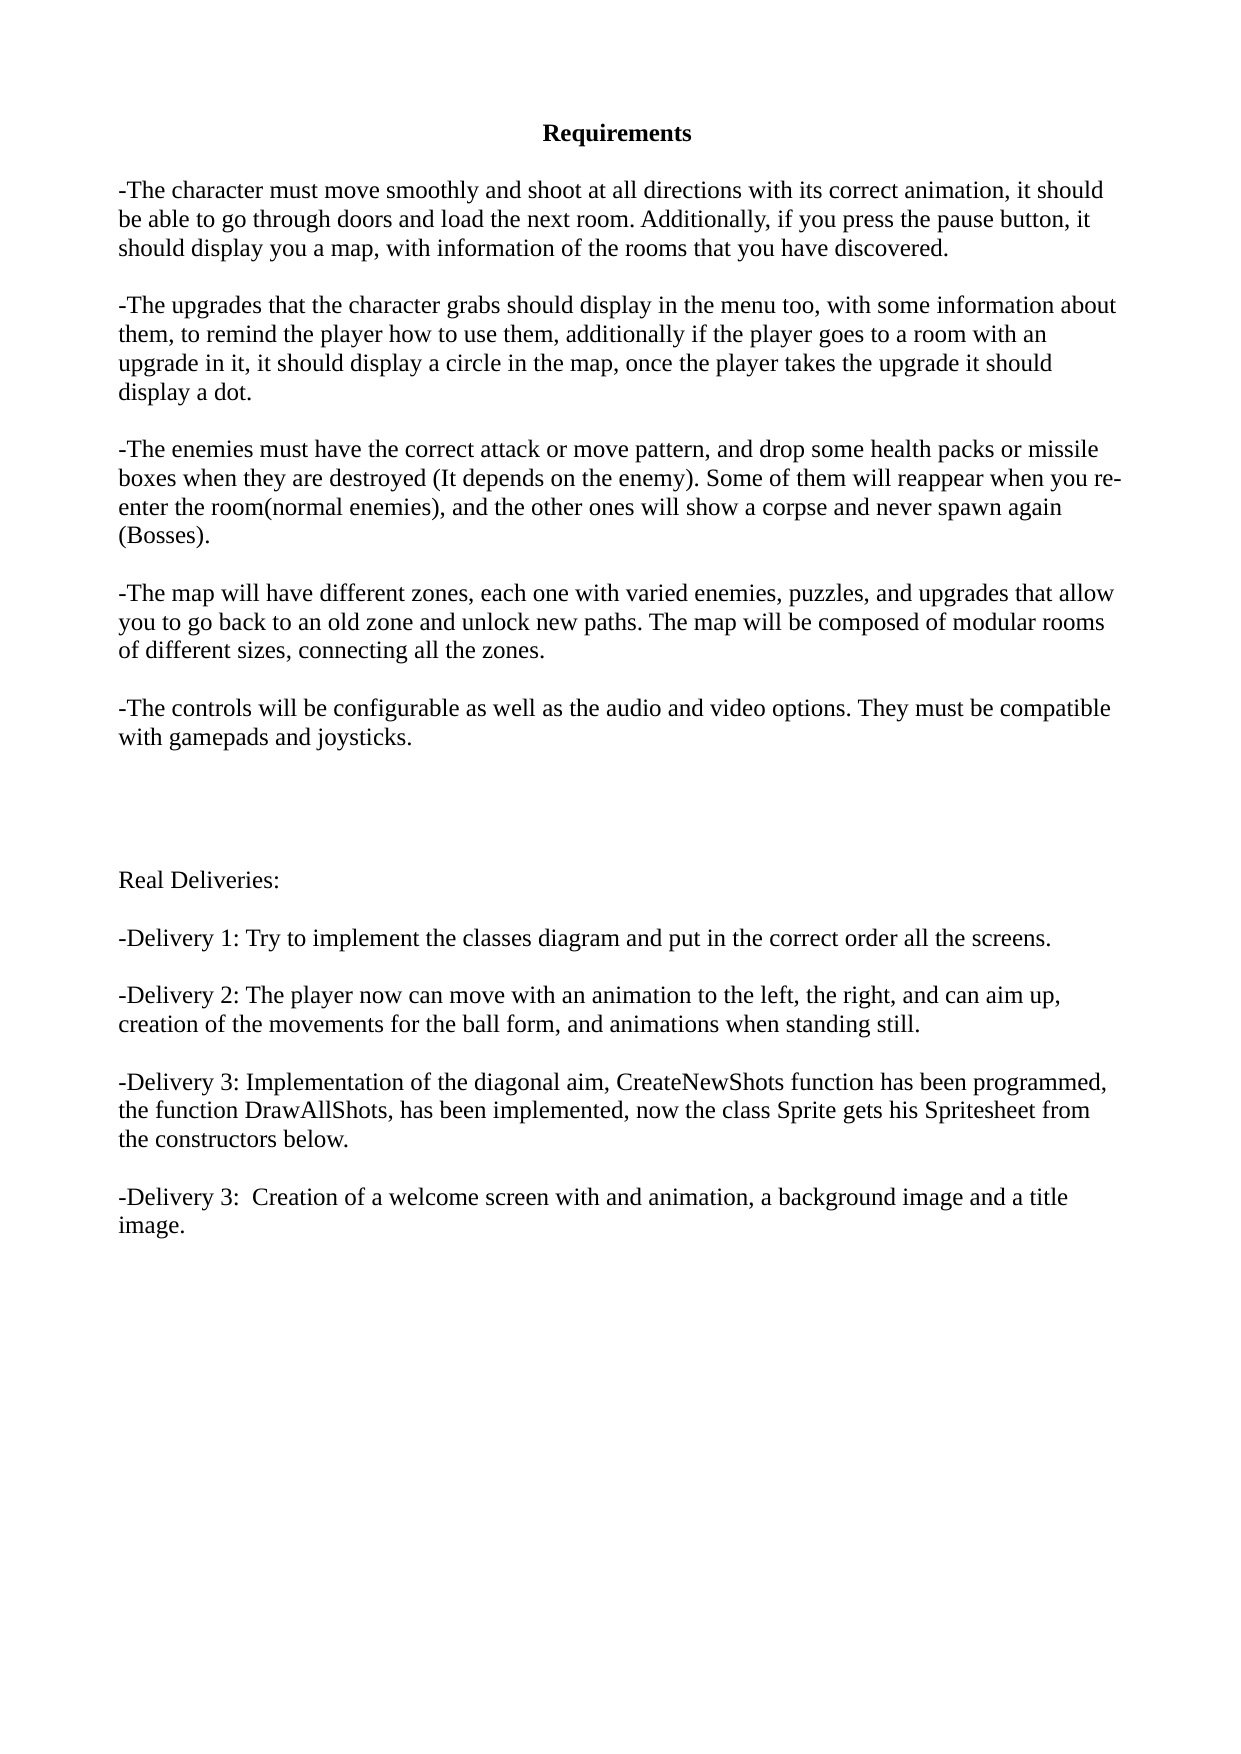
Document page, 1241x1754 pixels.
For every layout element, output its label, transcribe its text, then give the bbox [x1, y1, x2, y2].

text -The character must move smoothly and shoot at all directions with its correct animation, it should be able to go through doors and load the next room. Additionally, if you press the pause button, it should display you a map, with information of the rooms that you have discovered. [118, 176, 1122, 262]
text Real Deliveries: [118, 866, 1122, 894]
text -Delivery 1: Try to implement the classes diagram and put in the correct order all the screens. [118, 923, 1122, 952]
text -Delivery 2: The player now can move with an animation to the left, the right, and can aim up, creation of the movements for the ball form, and animations when standing still. [118, 981, 1122, 1038]
text -The upgrades that the character grabs should display in the menu too, with some information about them, to remind the player how to use them, additionally if the player goes to a room with an upgrade in it, it should display a circle in the map, once the player takes the upgrade it should display a dot. [118, 291, 1122, 406]
text -The enemies must have the correct attack or move pattern, and drop some health packs or missile boxes when they are destroyed (It depends on the enemy). Some of them will reappear when you re-enter the room(normal enemies), and the other ones will show a corpse and never spawn again (Bosses). [118, 434, 1122, 549]
text -Delivery 3: Implementation of the diagonal aim, CreateNewShots function has been programmed, the function DrawAllShots, has been implemented, now the class Sprite gets his Spritesheet from the constructors below. [118, 1067, 1122, 1153]
text -Delivery 3: Creation of a welcome screen with and animation, a background image and a title image. [118, 1182, 1122, 1239]
text -The map will have different zones, each one with varied enemies, puzzles, and upgrades that allow you to go back to an old zone and unlock new paths. The map will be composed of modular rooms of different sizes, connecting all the zones. [118, 578, 1122, 664]
text -The controls will be configurable as well as the audio and video options. They must be compatible with gamepads and joysticks. [118, 693, 1122, 751]
text Requirements [118, 118, 1122, 147]
